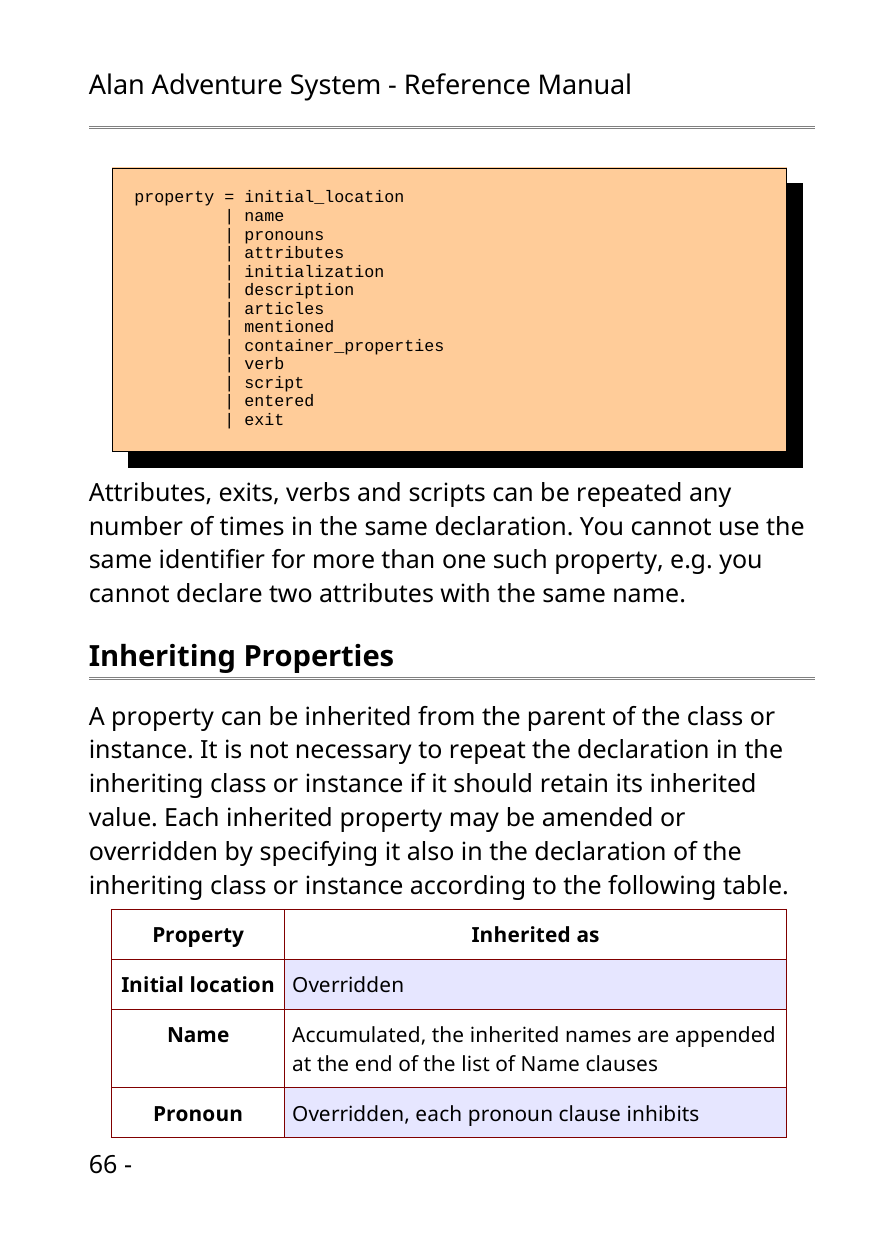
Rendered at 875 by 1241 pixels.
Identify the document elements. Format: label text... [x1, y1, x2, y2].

subtitle Inheriting Properties [88, 636, 815, 679]
text property = initial_location | name | pronouns | attributes | initialization | description | articles | mentioned | container_properties | verb | script | entered | exit [113, 169, 786, 451]
table_cell Overridden [285, 960, 786, 1009]
table_header Property [112, 910, 284, 959]
table_cell Overridden, each pronoun clause inhibits [285, 1088, 786, 1137]
table_cell Pronoun [112, 1088, 284, 1137]
table_header Inherited as [285, 910, 786, 959]
text Attributes, exits, verbs and scripts can be repeated any number of times in the same declaration. You cannot use the same identifier for more than one such property, e.g. you cannot declare two attributes with the same name. [88, 474, 815, 610]
table_cell Accumulated, the inherited names are appended at the end of the list of Name clauses [285, 1010, 786, 1087]
text A property can be inherited from the parent of the class or instance. It is not necessary to repeat the declaration in the inheriting class or instance if it should retain its inherited value. Each inherited property may be amended or overridden by specifying it also in the declaration of the inheriting class or instance according to the following table. [88, 698, 815, 902]
table_cell Name [112, 1010, 284, 1087]
table_cell Initial location [112, 960, 284, 1009]
